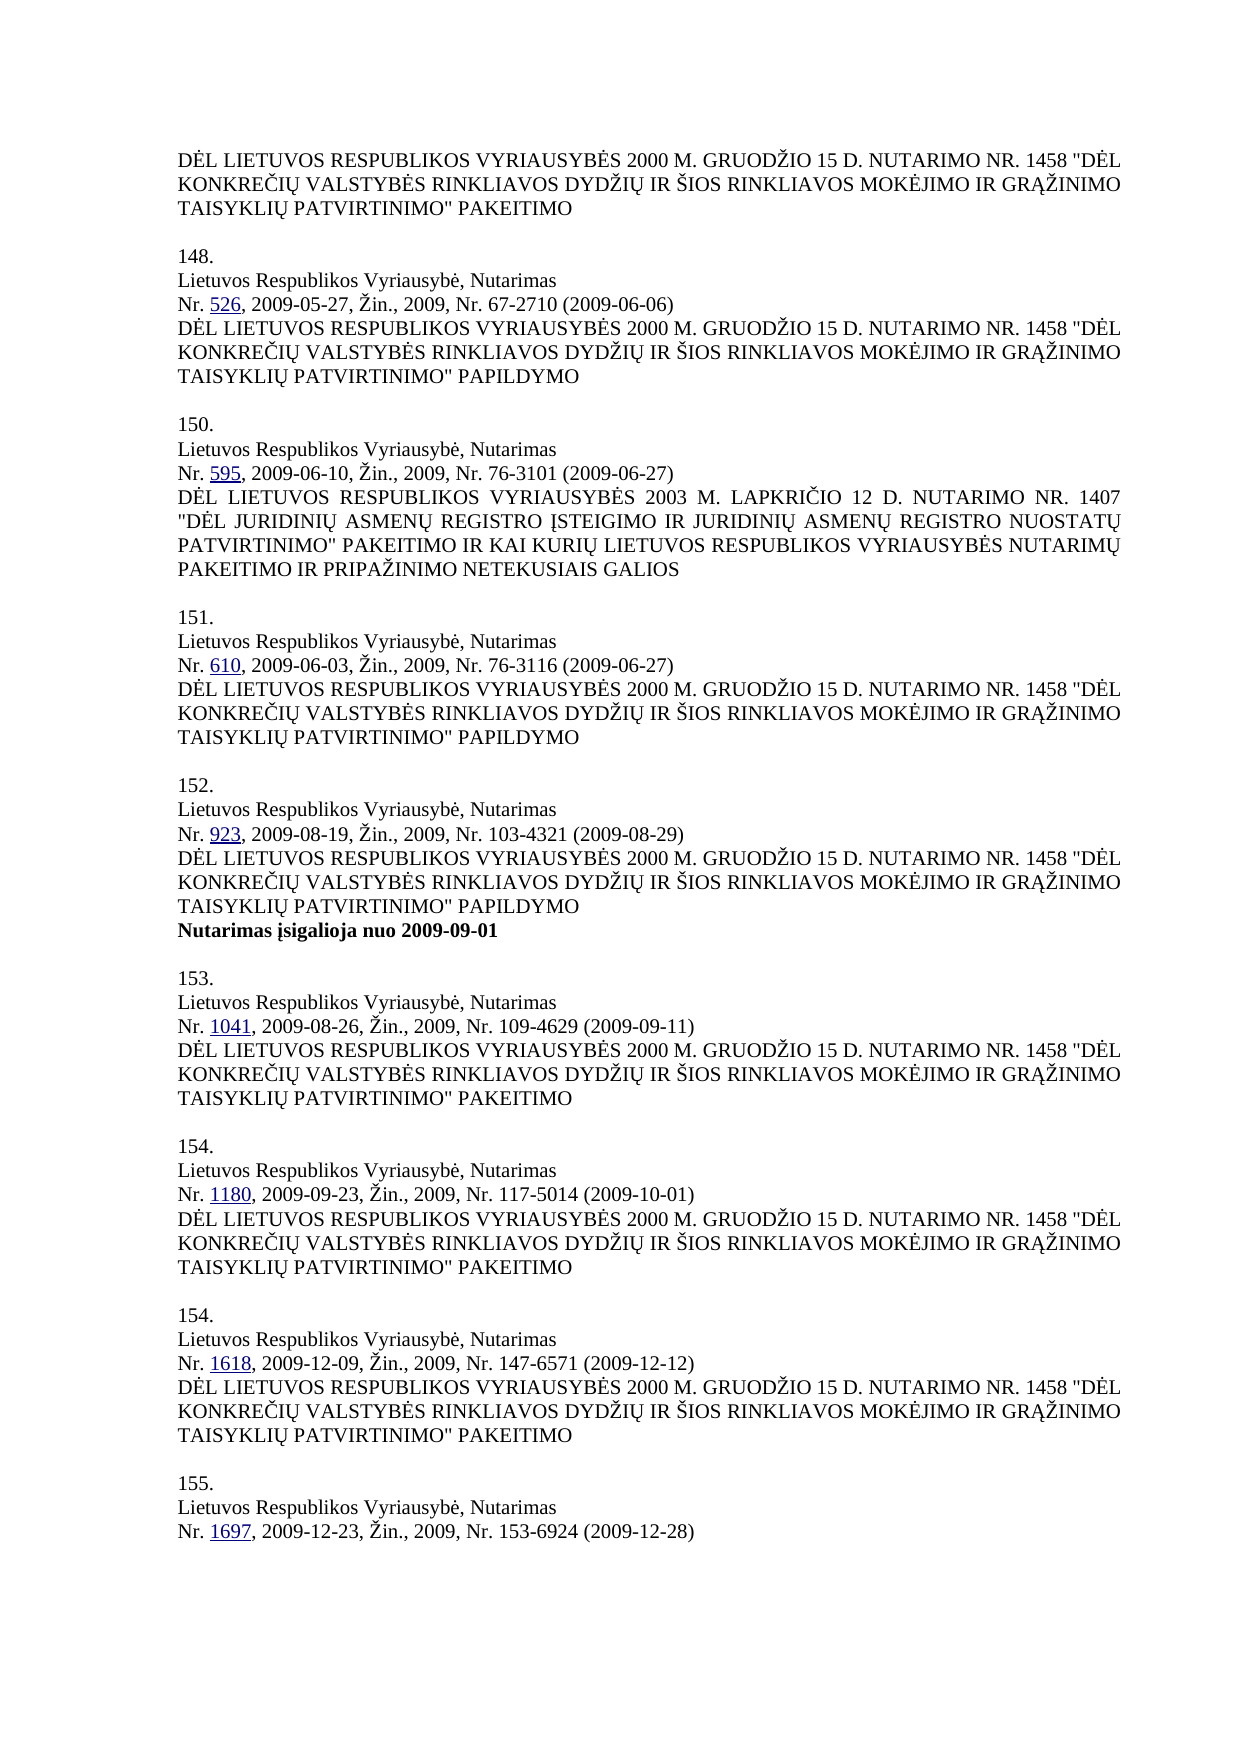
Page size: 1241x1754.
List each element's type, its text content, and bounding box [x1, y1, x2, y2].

text DĖL LIETUVOS RESPUBLIKOS VYRIAUSYBĖS 2000 M. GRUODŽIO 15 D. NUTARIMO NR. 1458 "DĖL KONKREČIŲ VALSTYBĖS RINKLIAVOS DYDŽIŲ IR ŠIOS RINKLIAVOS MOKĖJIMO IR GRĄŽINIMO TAISYKLIŲ PATVIRTINIMO" PAKEITIMO [177, 1206, 1122, 1279]
text 154. [177, 1303, 1122, 1327]
text DĖL LIETUVOS RESPUBLIKOS VYRIAUSYBĖS 2003 M. LAPKRIČIO 12 D. NUTARIMO NR. 1407 "DĖL JURIDINIŲ ASMENŲ REGISTRO ĮSTEIGIMO IR JURIDINIŲ ASMENŲ REGISTRO NUOSTATŲ PATVIRTINIMO" PAKEITIMO IR KAI KURIŲ LIETUVOS RESPUBLIKOS VYRIAUSYBĖS NUTARIMŲ PAKEITIMO IR PRIPAŽINIMO NETEKUSIAIS GALIOS [177, 484, 1122, 581]
text Lietuvos Respublikos Vyriausybė, Nutarimas [177, 1158, 1122, 1182]
text Nr. 923, 2009-08-19, Žin., 2009, Nr. 103-4321 (2009-08-29) [177, 821, 1122, 846]
text Nutarimas įsigalioja nuo 2009-09-01 [177, 918, 1122, 942]
text 153. [177, 966, 1122, 990]
text DĖL LIETUVOS RESPUBLIKOS VYRIAUSYBĖS 2000 M. GRUODŽIO 15 D. NUTARIMO NR. 1458 "DĖL KONKREČIŲ VALSTYBĖS RINKLIAVOS DYDŽIŲ IR ŠIOS RINKLIAVOS MOKĖJIMO IR GRĄŽINIMO TAISYKLIŲ PATVIRTINIMO" PAPILDYMO [177, 846, 1122, 918]
text 151. [177, 605, 1122, 629]
text Nr. 595, 2009-06-10, Žin., 2009, Nr. 76-3101 (2009-06-27) [177, 461, 1122, 484]
text Nr. 610, 2009-06-03, Žin., 2009, Nr. 76-3116 (2009-06-27) [177, 653, 1122, 677]
text Lietuvos Respublikos Vyriausybė, Nutarimas [177, 268, 1122, 292]
text Lietuvos Respublikos Vyriausybė, Nutarimas [177, 1495, 1122, 1519]
text Lietuvos Respublikos Vyriausybė, Nutarimas [177, 436, 1122, 461]
text Lietuvos Respublikos Vyriausybė, Nutarimas [177, 990, 1122, 1014]
text Nr. 526, 2009-05-27, Žin., 2009, Nr. 67-2710 (2009-06-06) [177, 292, 1122, 316]
text Nr. 1180, 2009-09-23, Žin., 2009, Nr. 117-5014 (2009-10-01) [177, 1182, 1122, 1206]
text DĖL LIETUVOS RESPUBLIKOS VYRIAUSYBĖS 2000 M. GRUODŽIO 15 D. NUTARIMO NR. 1458 "DĖL KONKREČIŲ VALSTYBĖS RINKLIAVOS DYDŽIŲ IR ŠIOS RINKLIAVOS MOKĖJIMO IR GRĄŽINIMO TAISYKLIŲ PATVIRTINIMO" PAPILDYMO [177, 677, 1122, 749]
text 150. [177, 412, 1122, 436]
text Lietuvos Respublikos Vyriausybė, Nutarimas [177, 1327, 1122, 1351]
text Nr. 1697, 2009-12-23, Žin., 2009, Nr. 153-6924 (2009-12-28) [177, 1519, 1122, 1543]
text 155. [177, 1471, 1122, 1495]
text Lietuvos Respublikos Vyriausybė, Nutarimas [177, 629, 1122, 653]
text DĖL LIETUVOS RESPUBLIKOS VYRIAUSYBĖS 2000 M. GRUODŽIO 15 D. NUTARIMO NR. 1458 "DĖL KONKREČIŲ VALSTYBĖS RINKLIAVOS DYDŽIŲ IR ŠIOS RINKLIAVOS MOKĖJIMO IR GRĄŽINIMO TAISYKLIŲ PATVIRTINIMO" PAPILDYMO [177, 316, 1122, 388]
text Lietuvos Respublikos Vyriausybė, Nutarimas [177, 797, 1122, 821]
text Nr. 1618, 2009-12-09, Žin., 2009, Nr. 147-6571 (2009-12-12) [177, 1351, 1122, 1375]
text DĖL LIETUVOS RESPUBLIKOS VYRIAUSYBĖS 2000 M. GRUODŽIO 15 D. NUTARIMO NR. 1458 "DĖL KONKREČIŲ VALSTYBĖS RINKLIAVOS DYDŽIŲ IR ŠIOS RINKLIAVOS MOKĖJIMO IR GRĄŽINIMO TAISYKLIŲ PATVIRTINIMO" PAKEITIMO [177, 1038, 1122, 1110]
text 148. [177, 244, 1122, 268]
text DĖL LIETUVOS RESPUBLIKOS VYRIAUSYBĖS 2000 M. GRUODŽIO 15 D. NUTARIMO NR. 1458 "DĖL KONKREČIŲ VALSTYBĖS RINKLIAVOS DYDŽIŲ IR ŠIOS RINKLIAVOS MOKĖJIMO IR GRĄŽINIMO TAISYKLIŲ PATVIRTINIMO" PAKEITIMO [177, 148, 1122, 220]
text Nr. 1041, 2009-08-26, Žin., 2009, Nr. 109-4629 (2009-09-11) [177, 1014, 1122, 1038]
text DĖL LIETUVOS RESPUBLIKOS VYRIAUSYBĖS 2000 M. GRUODŽIO 15 D. NUTARIMO NR. 1458 "DĖL KONKREČIŲ VALSTYBĖS RINKLIAVOS DYDŽIŲ IR ŠIOS RINKLIAVOS MOKĖJIMO IR GRĄŽINIMO TAISYKLIŲ PATVIRTINIMO" PAKEITIMO [177, 1375, 1122, 1447]
text 154. [177, 1134, 1122, 1158]
text 152. [177, 773, 1122, 797]
